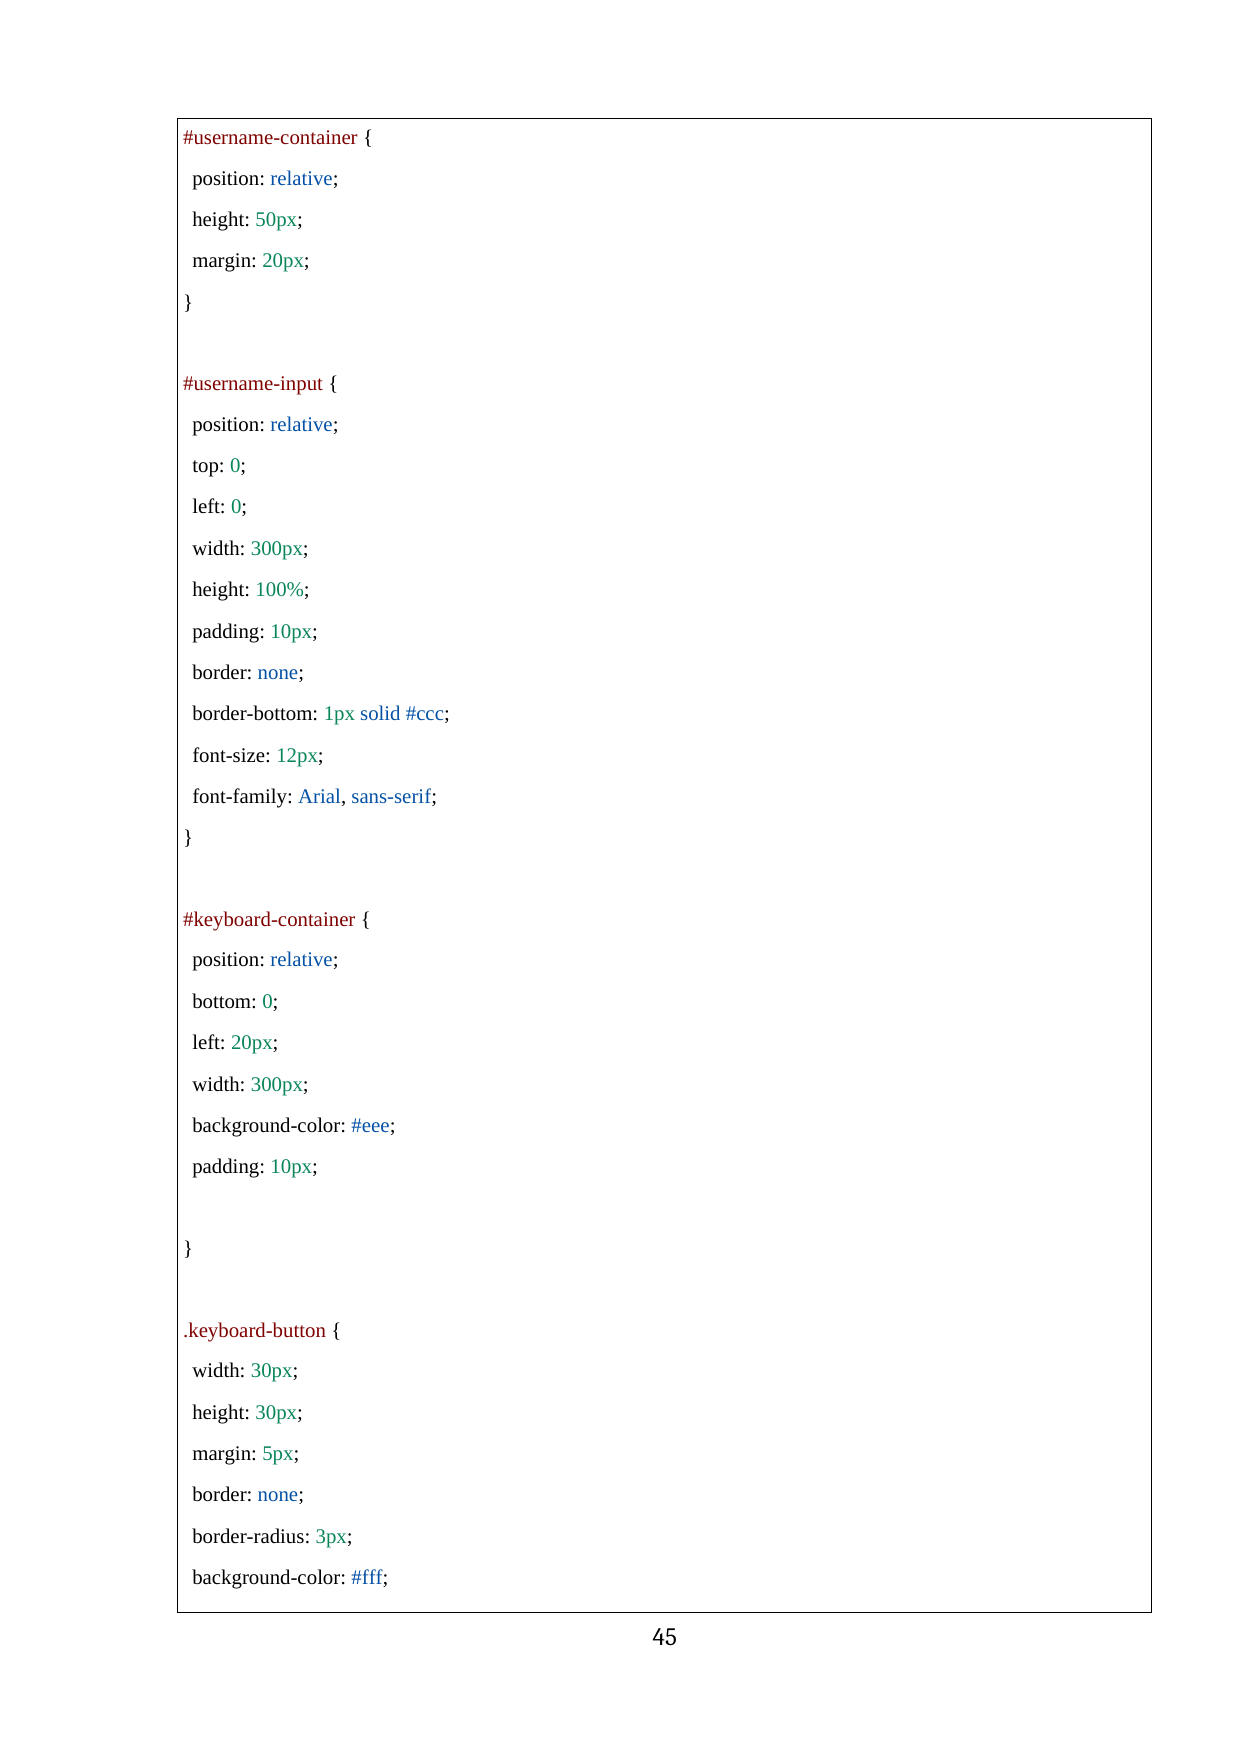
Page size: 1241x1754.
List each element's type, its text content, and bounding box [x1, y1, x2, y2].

table_header #username-container { position: relative; height: 50px; margin: 20px; } #username-input { position: relative; top: 0; left: 0; width: 300px; height: 100%; padding: 10px; border: none; border-bottom: 1px solid #ccc; font-size: 12px; font-family: Arial, sans-serif; } #keyboard-container { position: relative; bottom: 0; left: 20px; width: 300px; background-color: #eee; padding: 10px; } .keyboard-button { width: 30px; height: 30px; margin: 5px; border: none; border-radius: 3px; background-color: #fff; [178, 119, 1151, 1612]
